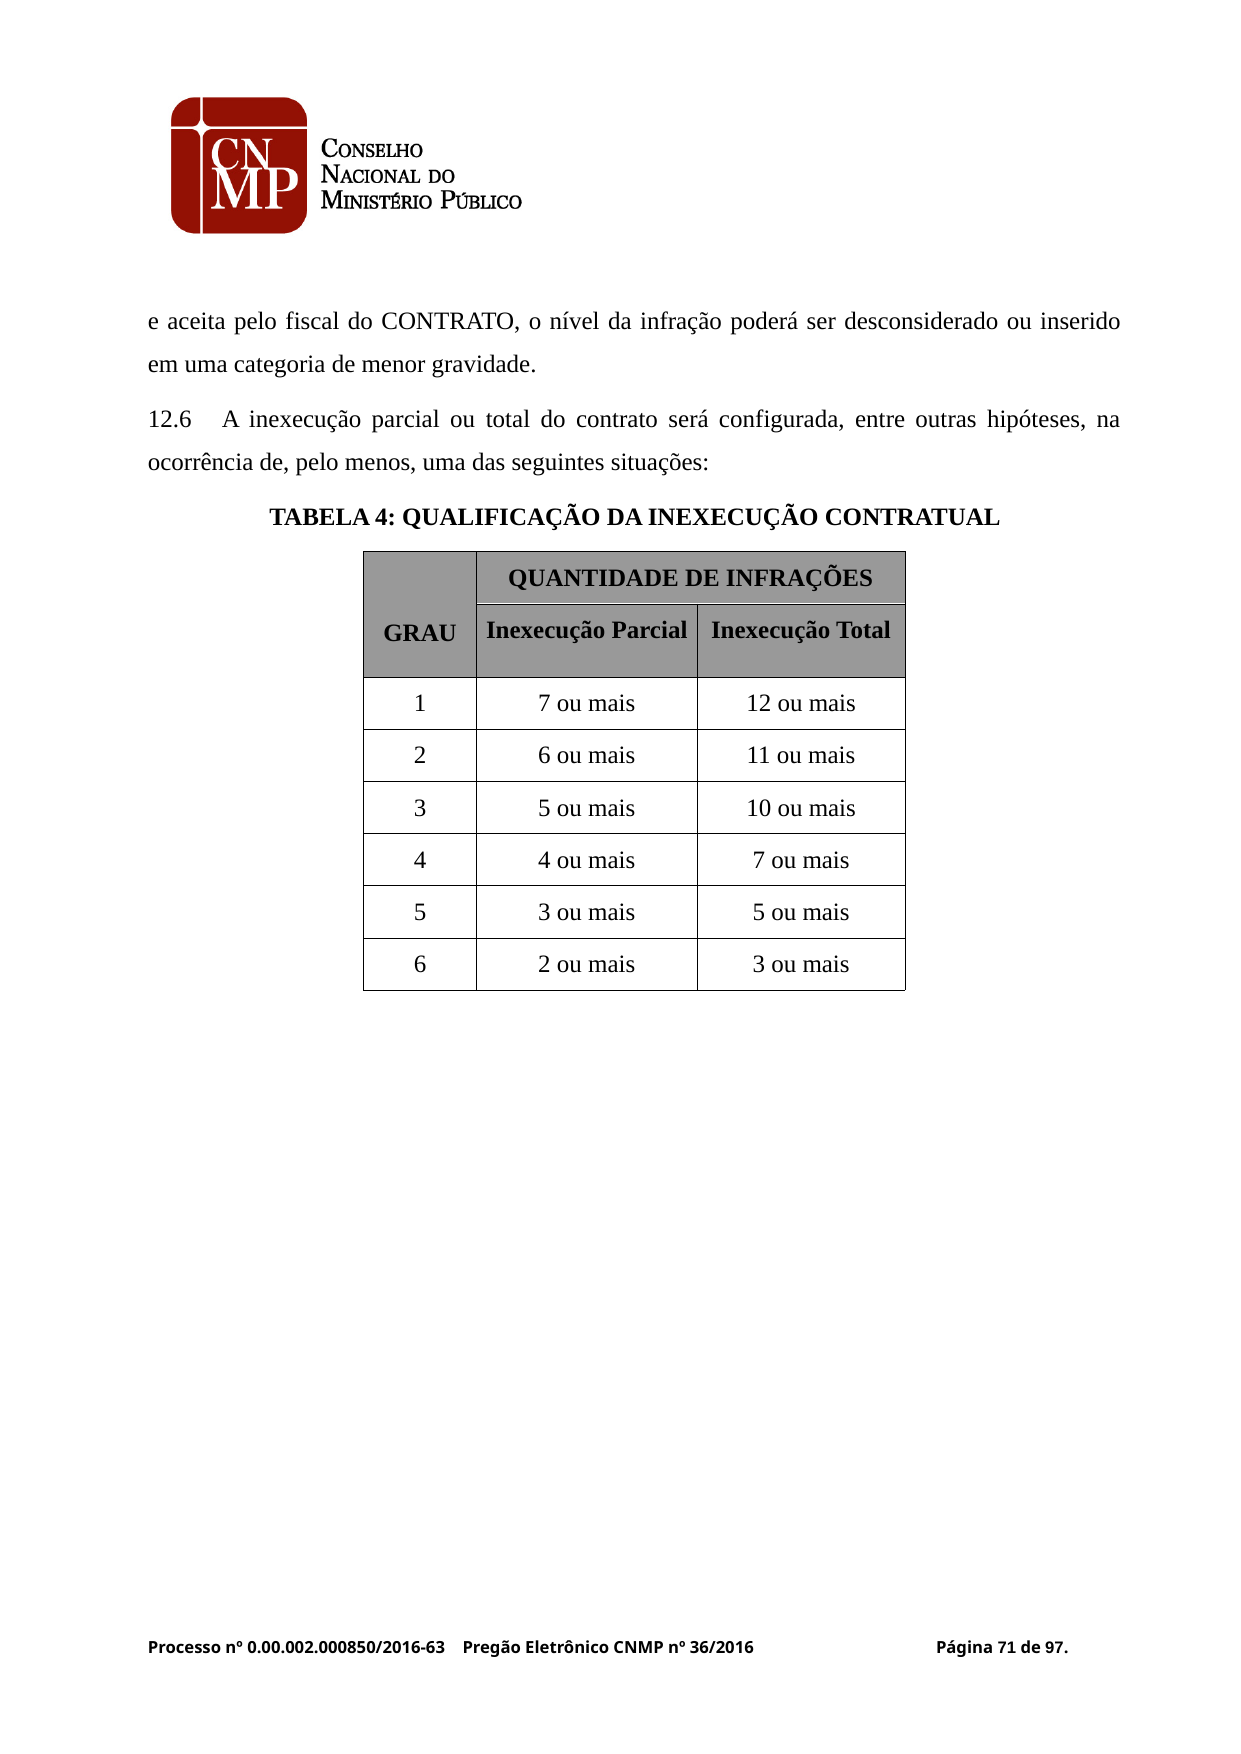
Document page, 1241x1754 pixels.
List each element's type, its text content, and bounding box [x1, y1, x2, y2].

table_cell 5 ou mais [477, 782, 697, 833]
table_cell 3 ou mais [477, 886, 697, 937]
table_header GRAU [364, 552, 476, 677]
table_cell 4 ou mais [477, 834, 697, 885]
table_cell Inexecução Parcial [477, 605, 697, 677]
table_cell 7 ou mais [477, 678, 697, 729]
table_cell 2 [364, 730, 476, 781]
text 12.6 A inexecução parcial ou total do contrato será configurada, entre outras hipóteses, na ocorrência de, pelo menos, uma das seguintes situações: [148, 404, 1122, 476]
text e aceita pelo fiscal do CONTRATO, o nível da infração poderá ser desconsiderado ou inserido em uma categoria de menor gravidade. [148, 306, 1122, 378]
text TABELA 4: QUALIFICAÇÃO DA INEXECUÇÃO CONTRATUAL [148, 502, 1122, 531]
table_cell 4 [364, 834, 476, 885]
table_cell 7 ou mais [698, 834, 905, 885]
table_cell 5 [364, 886, 476, 937]
table_cell Inexecução Total [698, 605, 905, 677]
table_cell 5 ou mais [698, 886, 905, 937]
table_cell 1 [364, 678, 476, 729]
table_header QUANTIDADE DE INFRAÇÕES [477, 552, 905, 603]
table_cell 11 ou mais [698, 730, 905, 781]
table_cell 6 ou mais [477, 730, 697, 781]
table_cell 3 [364, 782, 476, 833]
table_cell 3 ou mais [698, 939, 905, 990]
table_cell 2 ou mais [477, 939, 697, 990]
table_cell 12 ou mais [698, 678, 905, 729]
table_cell 6 [364, 939, 476, 990]
table_cell 10 ou mais [698, 782, 905, 833]
picture [147, 75, 537, 255]
